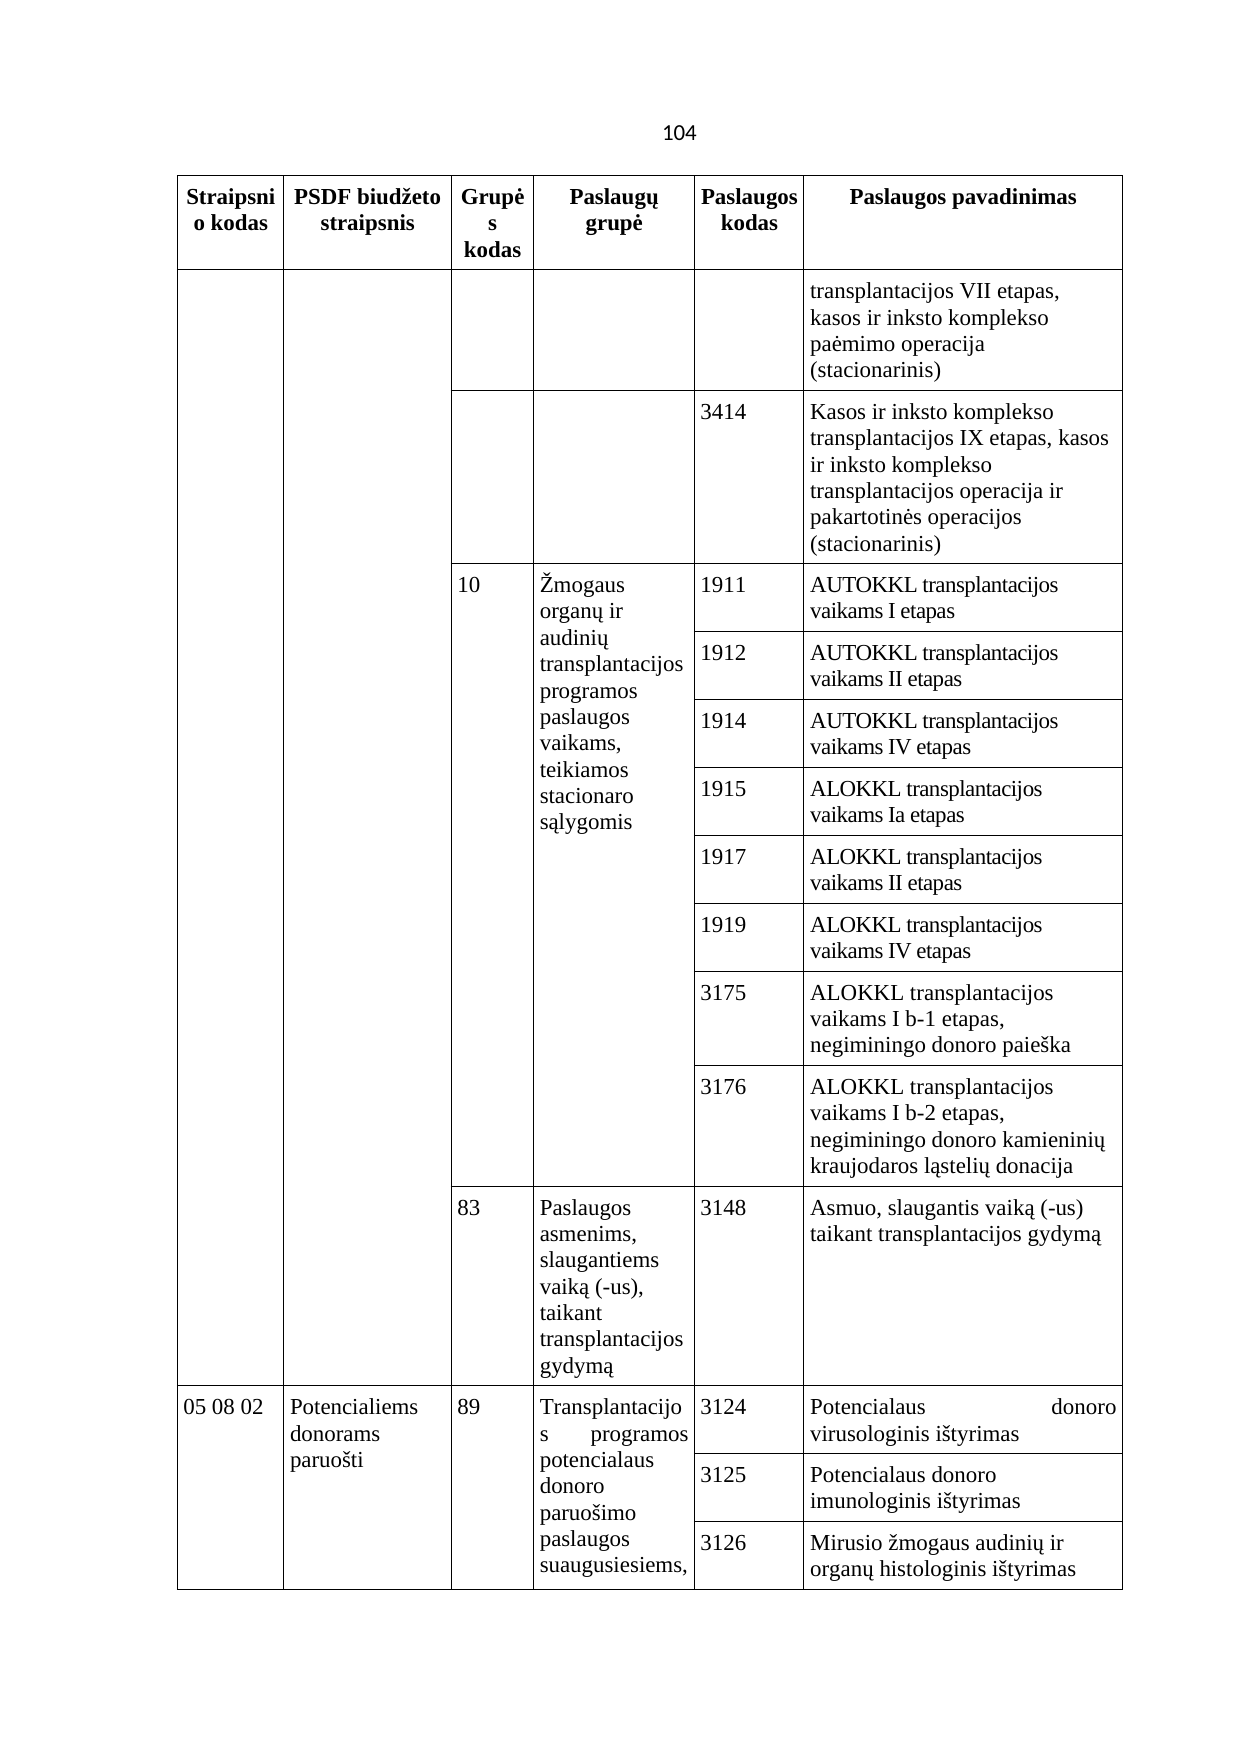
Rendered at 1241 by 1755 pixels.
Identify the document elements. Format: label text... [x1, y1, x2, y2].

table_cell [452, 971, 533, 1065]
table_header Grupės kodas [452, 176, 533, 269]
table_cell [284, 971, 451, 1065]
table_cell Potencialiems donorams paruošti [284, 1386, 451, 1589]
table_cell 3176 [695, 1066, 803, 1186]
table_cell [284, 390, 451, 563]
table_cell 3125 [695, 1454, 803, 1521]
table_cell Paslaugos asmenims, slaugantiems vaiką (-us), taikant transplantacijos gydymą [534, 1187, 694, 1385]
table_cell 3126 [695, 1522, 803, 1589]
table_header Paslaugos kodas [695, 176, 803, 269]
table_cell 83 [452, 1187, 533, 1385]
table_cell transplantacijos VII etapas, kasos ir inksto komplekso paėmimo operacija (stacionarinis) [804, 270, 1122, 390]
table_cell Transplantacijos programos potencialaus donoro paruošimo paslaugos suaugusiesiems, [534, 1386, 694, 1589]
table_cell 05 08 02 [178, 1386, 283, 1589]
table_cell [534, 391, 694, 563]
table_cell [178, 903, 283, 971]
table_cell Kasos ir inksto komplekso transplantacijos IX etapas, kasos ir inksto komplekso transplantacijos operacija ir pakartotinės operacijos (stacionarinis) [804, 391, 1122, 563]
table_cell Žmogaus organų ir audinių transplantacijos programos paslaugos vaikams, teikiamos stacionaro sąlygomis [534, 564, 694, 971]
table_cell 3414 [695, 391, 803, 563]
table_cell [452, 270, 533, 390]
table_cell 89 [452, 1386, 533, 1589]
table_cell 3124 [695, 1386, 803, 1453]
table_cell [178, 390, 283, 563]
table_cell [178, 971, 283, 1065]
table_cell [178, 767, 283, 835]
table_cell 1912 [695, 632, 803, 699]
table_cell AUTOKKL transplantacijos vaikams II etapas [804, 632, 1122, 699]
table_cell 1911 [695, 564, 803, 631]
table_cell [695, 270, 803, 390]
table_cell 3148 [695, 1187, 803, 1385]
table_cell ALOKKL transplantacijos vaikams I b-1 etapas, negiminingo donoro paieška [804, 972, 1122, 1065]
table_cell [452, 699, 533, 767]
table_cell [284, 270, 451, 390]
table_cell [284, 835, 451, 903]
table_cell [452, 631, 533, 699]
table_cell [452, 767, 533, 835]
table_cell 1919 [695, 904, 803, 971]
table_cell ALOKKL transplantacijos vaikams IV etapas [804, 904, 1122, 971]
table_cell Mirusio žmogaus audinių ir organų histologinis ištyrimas [804, 1522, 1122, 1589]
table_cell AUTOKKL transplantacijos vaikams I etapas [804, 564, 1122, 631]
table_cell [284, 631, 451, 699]
table_cell ALOKKL transplantacijos vaikams I b-2 etapas, negiminingo donoro kamieninių kraujodaros ląstelių donacija [804, 1066, 1122, 1186]
table_cell [534, 971, 694, 1065]
table_cell [284, 699, 451, 767]
table_cell [534, 1065, 694, 1186]
table_cell 1914 [695, 700, 803, 767]
table_cell [178, 270, 283, 390]
table_cell [284, 767, 451, 835]
table_cell 1917 [695, 836, 803, 903]
table_cell [178, 631, 283, 699]
table_cell [452, 1065, 533, 1186]
table_cell [534, 270, 694, 390]
table_cell 1915 [695, 768, 803, 835]
table_cell [178, 1065, 283, 1385]
table_cell [178, 563, 283, 631]
table_cell [452, 903, 533, 971]
table_cell AUTOKKL transplantacijos vaikams IV etapas [804, 700, 1122, 767]
table_cell [178, 835, 283, 903]
table_cell ALOKKL transplantacijos vaikams Ia etapas [804, 768, 1122, 835]
table_cell 10 [452, 564, 533, 631]
table_cell Potencialaus donoro virusologinis ištyrimas [804, 1386, 1122, 1453]
table_header Straipsnio kodas [178, 176, 283, 269]
table_cell Potencialaus donoro imunologinis ištyrimas [804, 1454, 1122, 1521]
table_cell [452, 391, 533, 563]
table_header PSDF biudžeto straipsnis [284, 176, 451, 269]
table_cell [178, 699, 283, 767]
table_cell Asmuo, slaugantis vaiką (-us) taikant transplantacijos gydymą [804, 1187, 1122, 1385]
table_cell 3175 [695, 972, 803, 1065]
table_cell [452, 835, 533, 903]
table_header Paslaugų grupė [534, 176, 694, 269]
table_cell [284, 903, 451, 971]
table_cell [284, 1065, 451, 1385]
table_cell ALOKKL transplantacijos vaikams II etapas [804, 836, 1122, 903]
table_header Paslaugos pavadinimas [804, 176, 1122, 269]
table_cell [284, 563, 451, 631]
